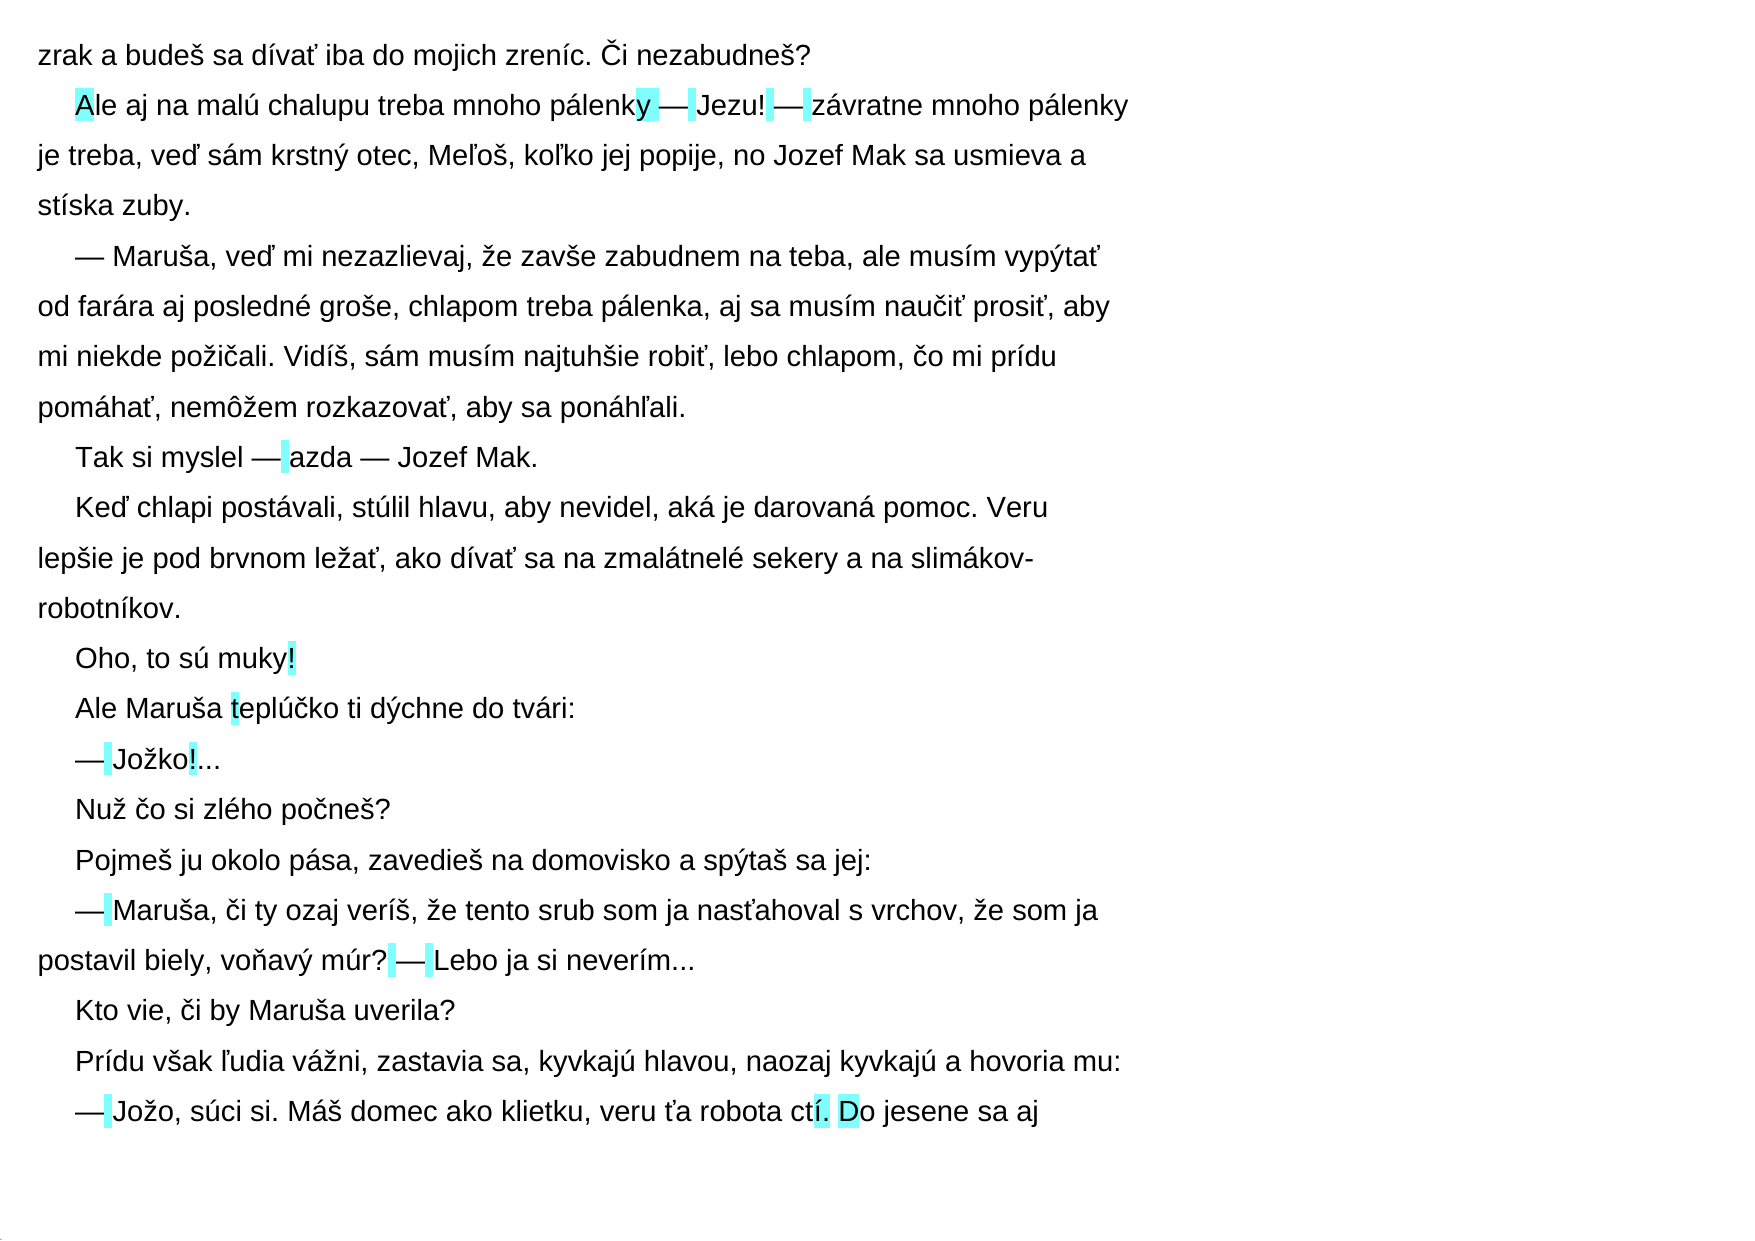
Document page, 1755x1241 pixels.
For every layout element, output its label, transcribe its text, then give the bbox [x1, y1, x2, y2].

text Tak si myslel — azda — Jozef Mak. [37, 440, 1130, 473]
text Nuž čo si zlého počneš? [37, 792, 1130, 826]
text — Jožo, súci si. Máš domec ako klietku, veru ťa robota ctí. Do jesene sa aj [37, 1094, 1130, 1128]
text Ale aj na malú chalupu treba mnoho pálenky — Jezu! — závratne mnoho pálenky je treba, veď sám krstný otec, Meľoš, koľko jej popije, no Jozef Mak sa usmieva a stíska zuby. [37, 88, 1130, 222]
text Ale Maruša teplúčko ti dýchne do tvári: [37, 692, 1130, 725]
text — Jožko!... [37, 742, 1130, 775]
text Kto vie, či by Maruša uverila? [37, 993, 1130, 1027]
text — Maruša, či ty ozaj veríš, že tento srub som ja nasťahoval s vrchov, že som ja postavil biely, voňavý múr? — Lebo ja si neverím... [37, 893, 1130, 977]
text zrak a budeš sa dívať iba do mojich zreníc. Či nezabudneš? [37, 37, 1130, 71]
text — Maruša, veď mi nezazlievaj, že zavše zabudnem na teba, ale musím vypýtať od farára aj posledné groše, chlapom treba pálenka, aj sa musím naučiť prosiť, aby mi niekde požičali. Vidíš, sám musím najtuhšie robiť, lebo chlapom, čo mi prídu pomáhať, nemôžem rozkazovať, aby sa ponáhľali. [37, 239, 1130, 423]
text Oho, to sú muky! [37, 641, 1130, 675]
text Prídu však ľudia vážni, zastavia sa, kyvkajú hlavou, naozaj kyvkajú a hovoria mu: [37, 1044, 1130, 1077]
text Pojmeš ju okolo pása, zavedieš na domovisko a spýtaš sa jej: [37, 842, 1130, 876]
text Keď chlapi postávali, stúlil hlavu, aby nevidel, aká je darovaná pomoc. Veru lepšie je pod brvnom ležať, ako dívať sa na zmalátnelé sekery a na slimákov-robotníkov. [37, 490, 1130, 624]
